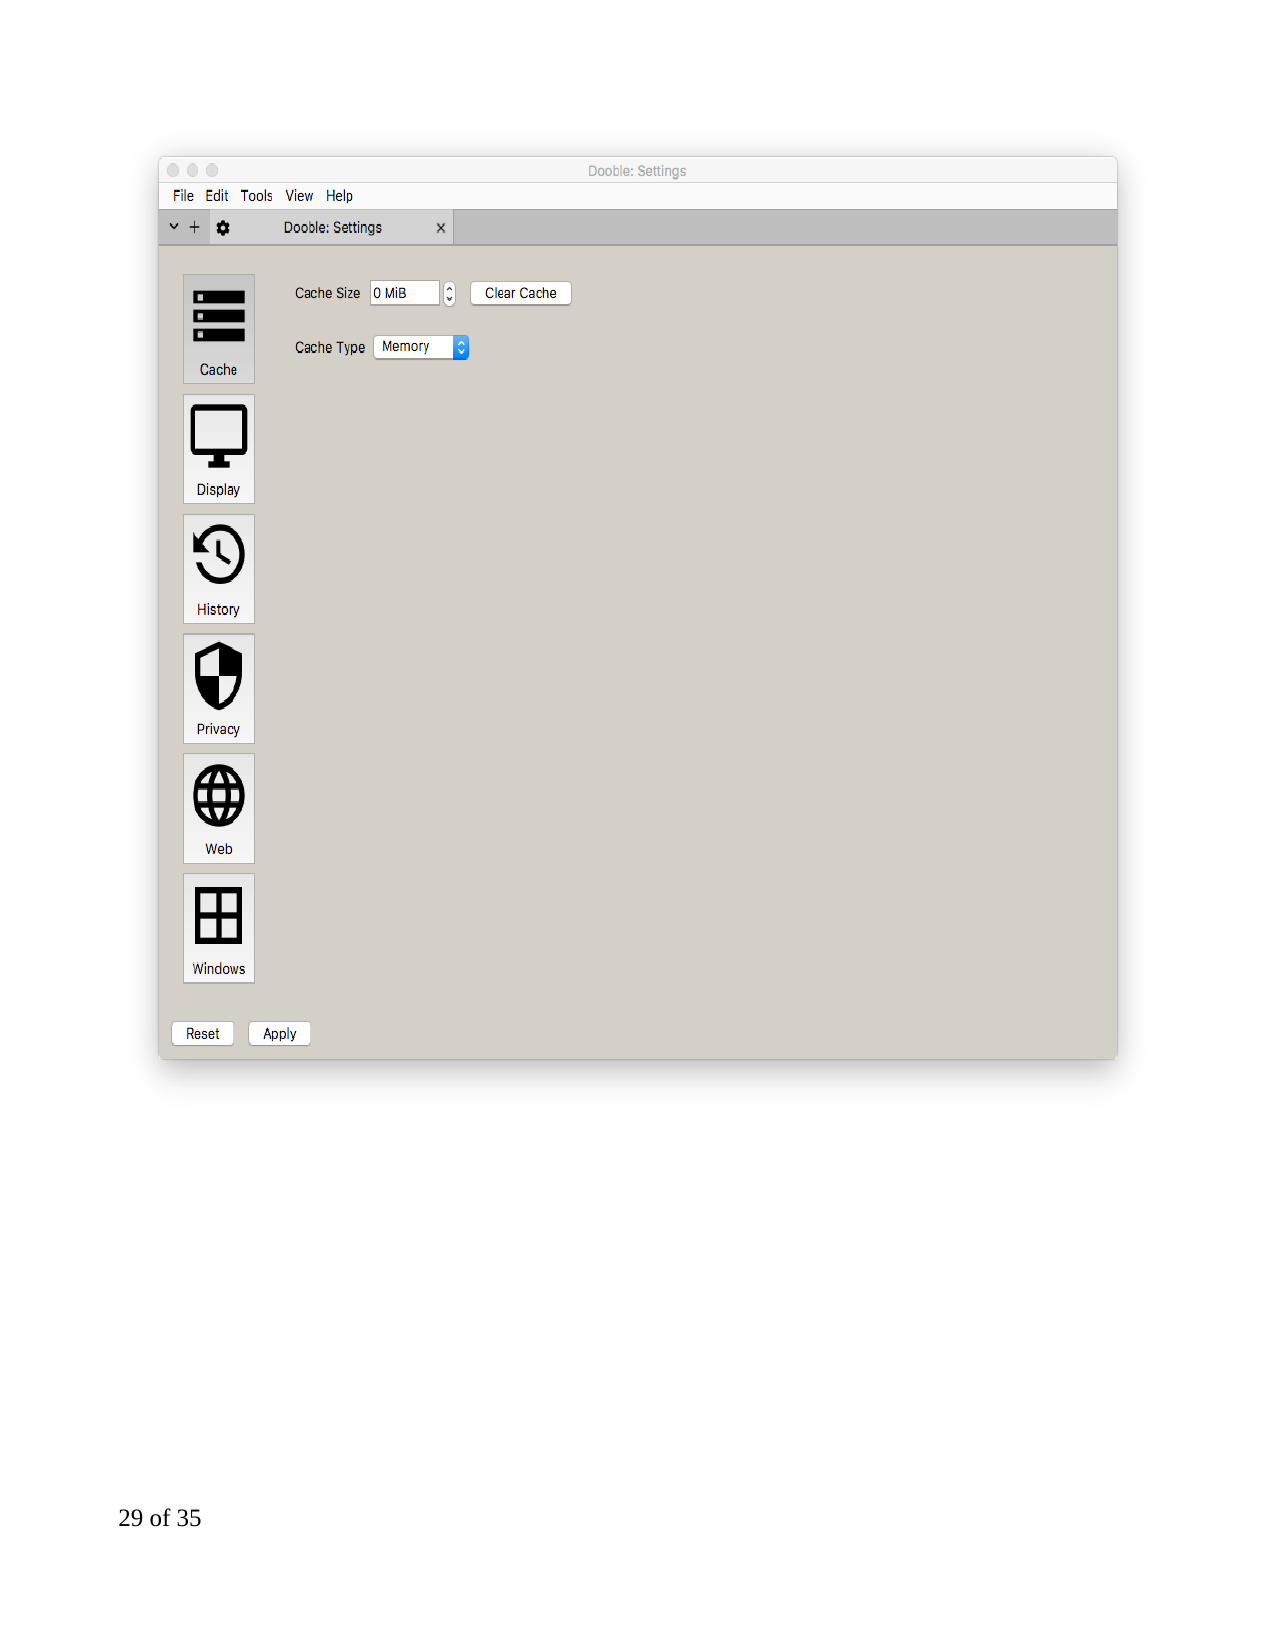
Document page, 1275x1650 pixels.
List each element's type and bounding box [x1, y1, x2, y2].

picture [118, 118, 1157, 1118]
